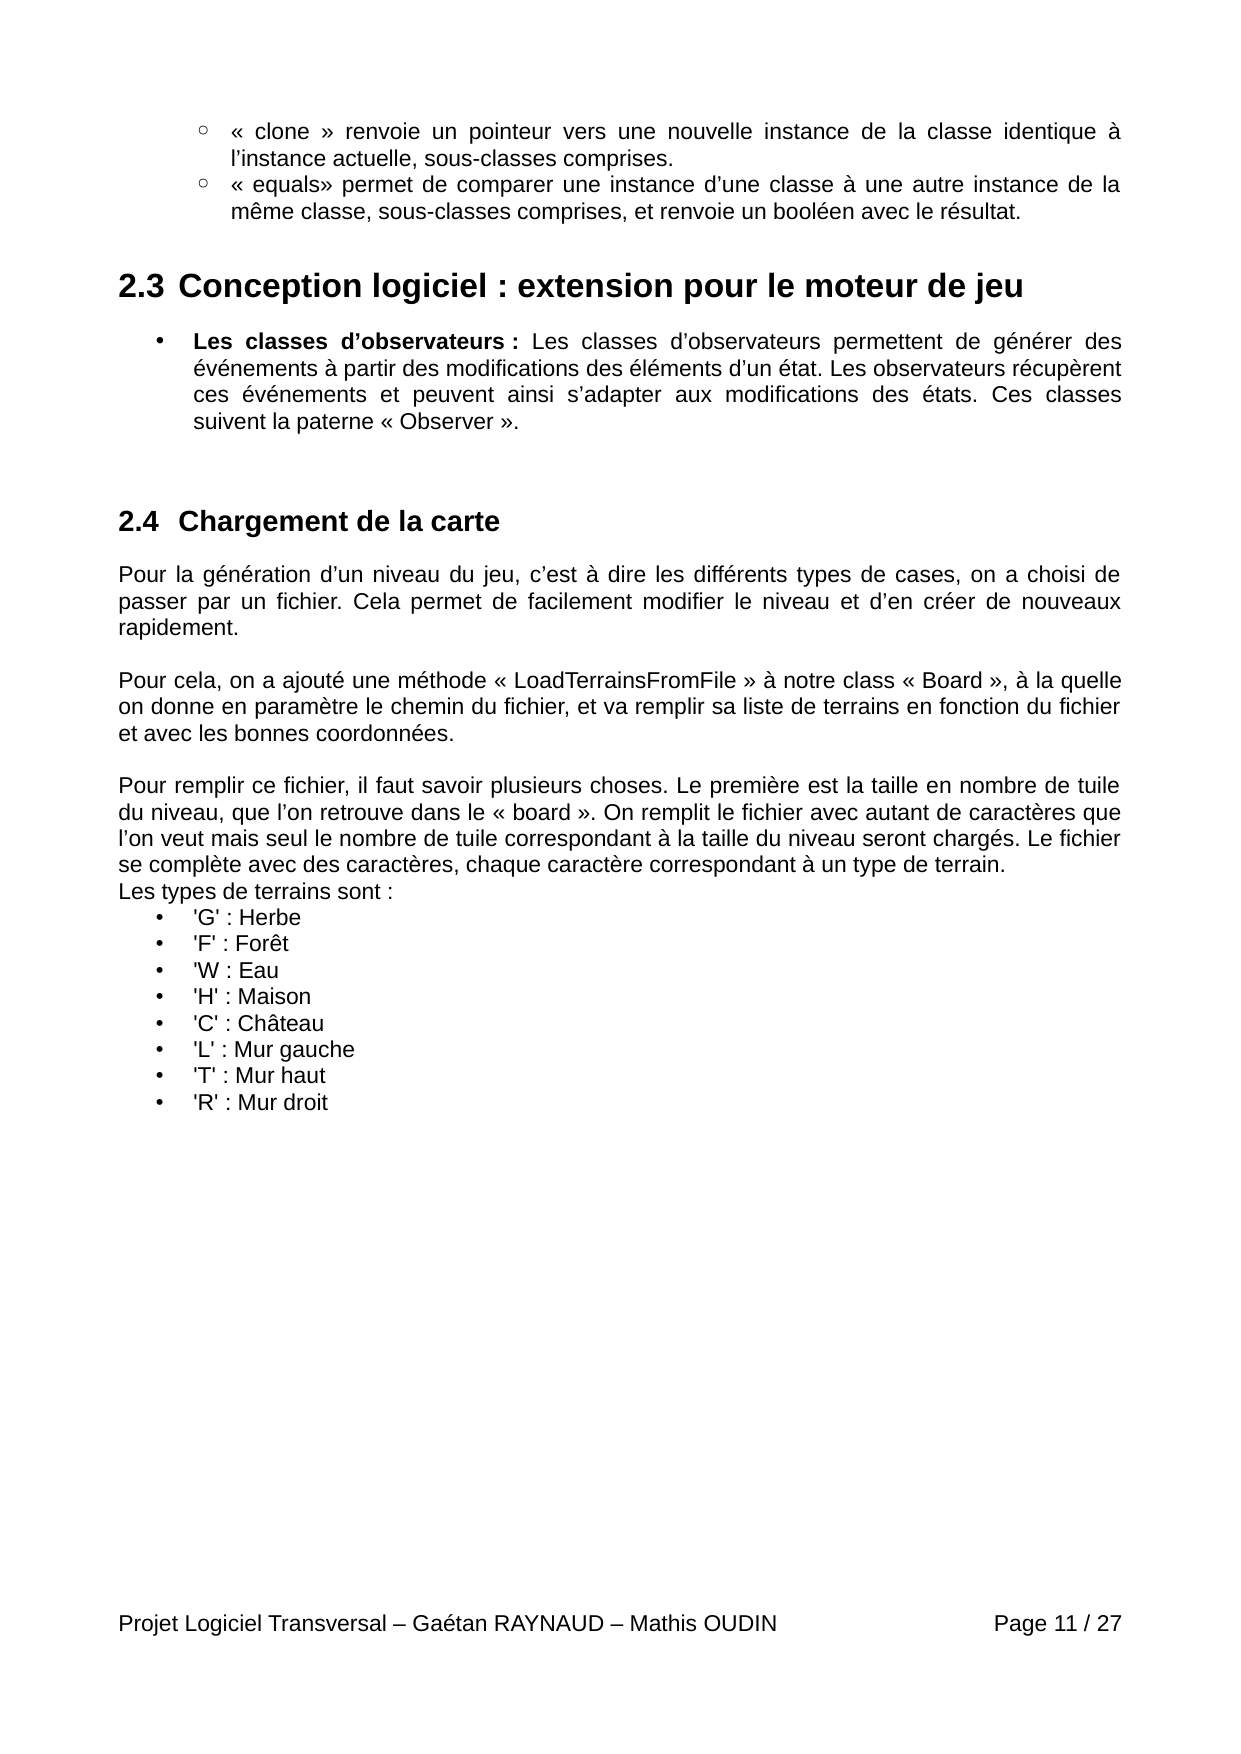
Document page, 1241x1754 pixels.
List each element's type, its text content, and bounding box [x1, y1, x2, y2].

list 'T' : Mur haut [156, 1062, 1122, 1088]
list 'L' : Mur gauche [156, 1036, 1122, 1062]
list Les classes d’observateurs : Les classes d’observateurs permettent de générer des événements à partir des modifications des éléments d’un état. Les observateurs récupèrent ces événements et peuvent ainsi s’adapter aux modifications des états. Ces classes suivent la paterne « Observer ». [156, 328, 1122, 434]
list 'W : Eau [156, 957, 1122, 983]
subtitle Chargement de la carte [118, 504, 1122, 538]
list « equals» permet de comparer une instance d’une classe à une autre instance de la même classe, sous-classes comprises, et renvoie un booléen avec le résultat. [193, 171, 1122, 224]
list 'R' : Mur droit [156, 1088, 1122, 1115]
list 'H' : Maison [156, 983, 1122, 1009]
text Les types de terrains sont : [118, 878, 1122, 904]
list 'G' : Herbe [156, 904, 1122, 930]
text Pour cela, on a ajouté une méthode « LoadTerrainsFromFile » à notre class « Board », à la quelle on donne en paramètre le chemin du fichier, et va remplir sa liste de terrains en fonction du fichier et avec les bonnes coordonnées. [118, 667, 1122, 746]
text Pour remplir ce fichier, il faut savoir plusieurs choses. Le première est la taille en nombre de tuile du niveau, que l’on retrouve dans le « board ». On remplit le fichier avec autant de caractères que l’on veut mais seul le nombre de tuile correspondant à la taille du niveau seront chargés. Le fichier se complète avec des caractères, chaque caractère correspondant à un type de terrain. [118, 772, 1122, 878]
text Pour la génération d’un niveau du jeu, c’est à dire les différents types de cases, on a choisi de passer par un fichier. Cela permet de facilement modifier le niveau et d’en créer de nouveaux rapidement. [118, 561, 1122, 641]
list 'F' : Forêt [156, 930, 1122, 957]
subtitle Conception logiciel : extension pour le moteur de jeu [118, 266, 1122, 304]
list « clone » renvoie un pointeur vers une nouvelle instance de la classe identique à l’instance actuelle, sous-classes comprises. [193, 118, 1122, 171]
list 'C' : Château [156, 1009, 1122, 1036]
